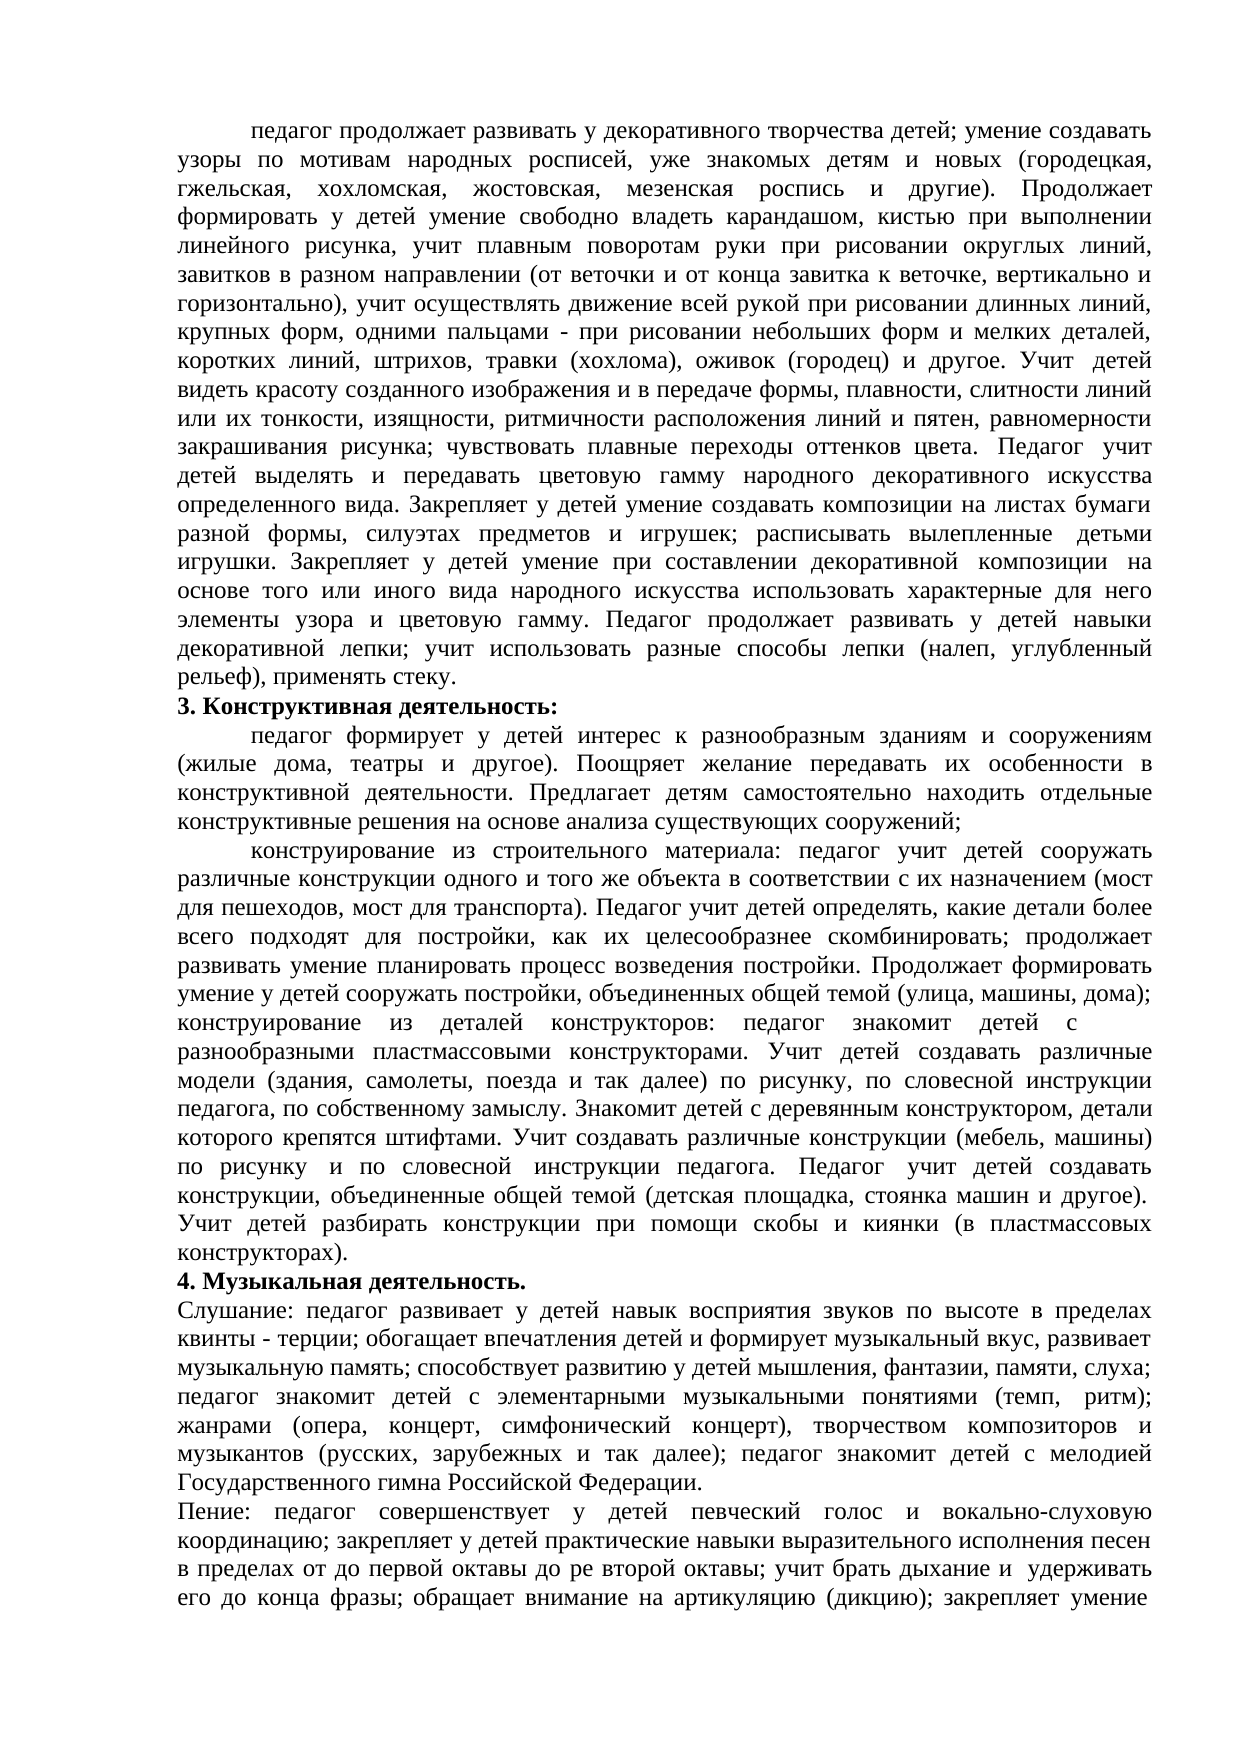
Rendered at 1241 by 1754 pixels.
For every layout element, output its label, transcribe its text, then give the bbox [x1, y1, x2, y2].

text Пение: педагог совершенствует у детей певческий голос и вокально-слуховую координацию; закрепляет у детей практические навыки выразительного исполнения песен в пределах от до первой октавы до ре второй октавы; учит брать дыхание и удерживать его до конца фразы; обращает внимание на артикуляцию (дикцию); закрепляет умение [177, 1496, 1152, 1611]
text Слушание: педагог развивает у детей навык восприятия звуков по высоте в пределах квинты - терции; обогащает впечатления детей и формирует музыкальный вкус, развивает музыкальную память; способствует развитию у детей мышления, фантазии, памяти, слуха; педагог знакомит детей с элементарными музыкальными понятиями (темп, ритм); жанрами (опера, концерт, симфонический концерт), творчеством композиторов и музыкантов (русских, зарубежных и так далее); педагог знакомит детей с мелодией Государственного гимна Российской Федерации. [177, 1295, 1152, 1496]
text педагог формирует у детей интерес к разнообразным зданиям и сооружениям (жилые дома, театры и другое). Поощряет желание передавать их особенности в конструктивной деятельности. Предлагает детям самостоятельно находить отдельные конструктивные решения на основе анализа существующих сооружений; [177, 720, 1153, 835]
subtitle Музыкальная деятельность. [177, 1266, 1230, 1295]
text Учит детей разбирать конструкции при помощи скобы и киянки (в пластмассовых конструкторах). [177, 1208, 1152, 1266]
text педагог продолжает развивать у декоративного творчества детей; умение создавать узоры по мотивам народных росписей, уже знакомых детям и новых (городецкая, гжельская, хохломская, жостовская, мезенская роспись и другие). Продолжает формировать у детей умение свободно владеть карандашом, кистью при выполнении линейного рисунка, учит плавным поворотам руки при рисовании округлых линий, завитков в разном направлении (от веточки и от конца завитка к веточке, вертикально и горизонтально), учит осуществлять движение всей рукой при рисовании длинных линий, крупных форм, одними пальцами - при рисовании небольших форм и мелких деталей, коротких линий, штрихов, травки (хохлома), оживок (городец) и другое. Учит детей видеть красоту созданного изображения и в передаче формы, плавности, слитности линий или их тонкости, изящности, ритмичности расположения линий и пятен, равномерности закрашивания рисунка; чувствовать плавные переходы оттенков цвета. Педагог учит детей выделять и передавать цветовую гамму народного декоративного искусства определенного вида. Закрепляет у детей умение создавать композиции на листах бумаги разной формы, силуэтах предметов и игрушек; расписывать вылепленные детьми игрушки. Закрепляет у детей умение при составлении декоративной композиции на основе того или иного вида народного искусства использовать характерные для него элементы узора и цветовую гамму. Педагог продолжает развивать у детей навыки декоративной лепки; учит использовать разные способы лепки (налеп, углубленный рельеф), применять стеку. [177, 115, 1152, 690]
subtitle Конструктивная деятельность: [177, 691, 1230, 720]
text конструирование из строительного материала: педагог учит детей сооружать различные конструкции одного и того же объекта в соответствии с их назначением (мост для пешеходов, мост для транспорта). Педагог учит детей определять, какие детали более всего подходят для постройки, как их целесообразнее скомбинировать; продолжает развивать умение планировать процесс возведения постройки. Продолжает формировать умение у детей сооружать постройки, объединенных общей темой (улица, машины, дома); конструирование из деталей конструкторов: педагог знакомит детей с разнообразными пластмассовыми конструкторами. Учит детей создавать различные модели (здания, самолеты, поезда и так далее) по рисунку, по словесной инструкции педагога, по собственному замыслу. Знакомит детей с деревянным конструктором, детали которого крепятся штифтами. Учит создавать различные конструкции (мебель, машины) по рисунку и по словесной инструкции педагога. Педагог учит детей создавать конструкции, объединенные общей темой (детская площадка, стоянка машин и другое). [177, 835, 1152, 1208]
